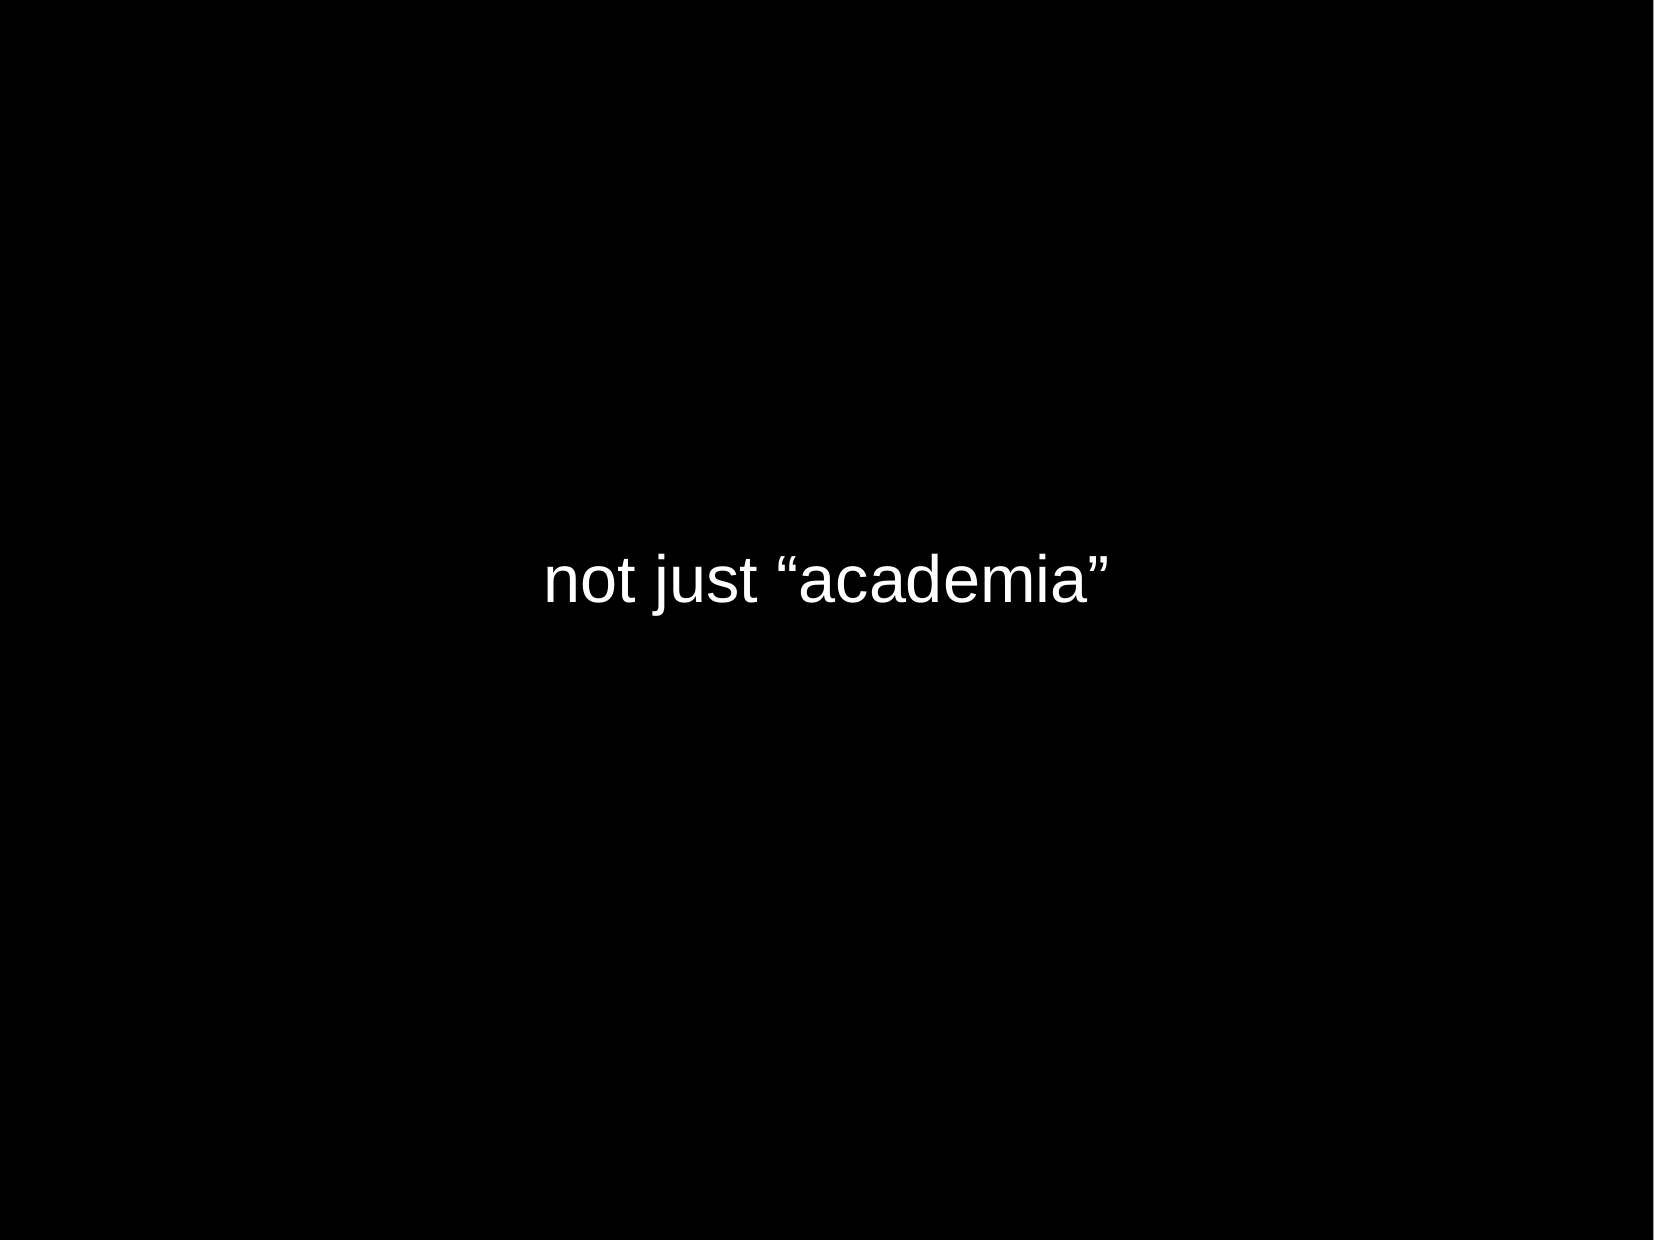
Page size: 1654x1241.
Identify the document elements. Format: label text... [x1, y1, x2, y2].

subtitle not just “academia” [82, 56, 1571, 1102]
